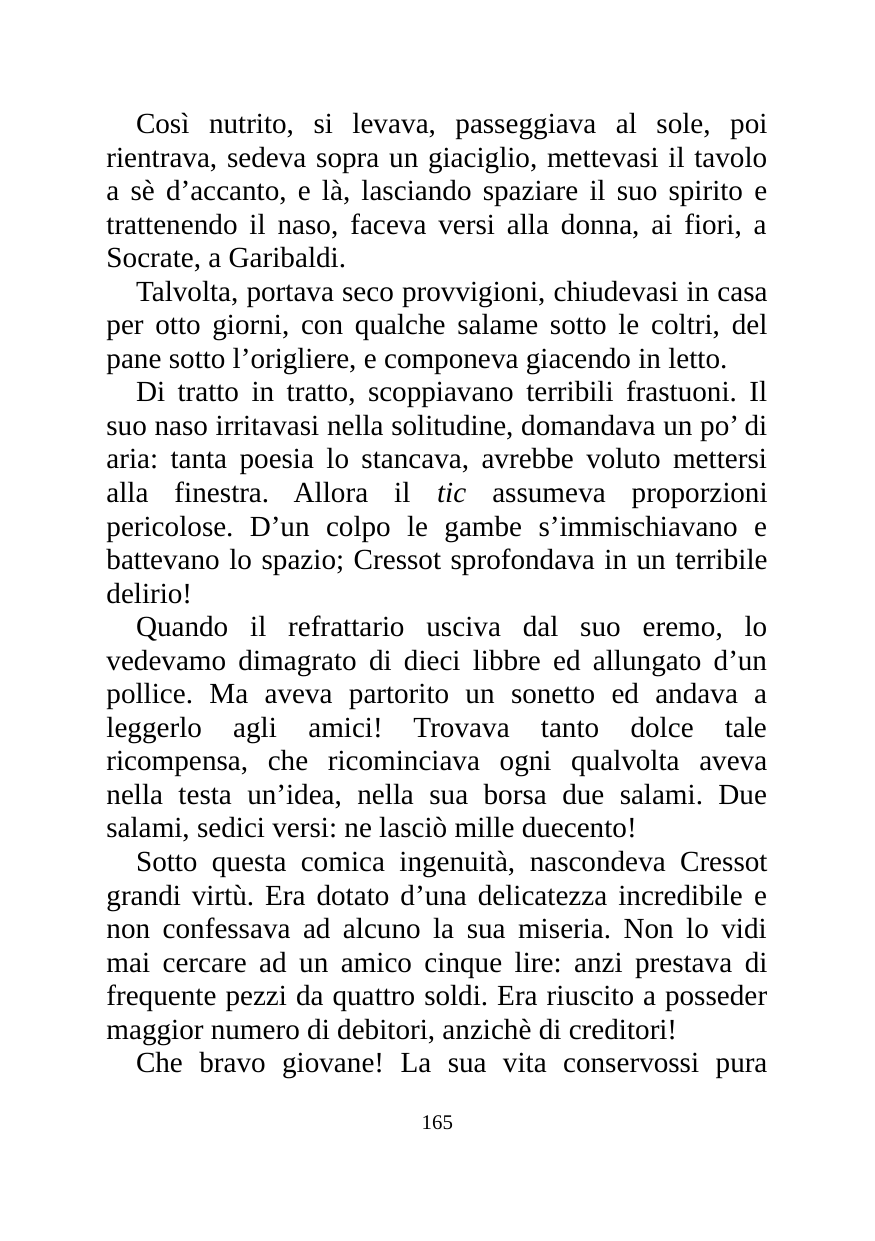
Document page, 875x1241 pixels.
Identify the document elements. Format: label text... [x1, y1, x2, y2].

text Quando il refrattario usciva dal suo eremo, lo vedevamo dimagrato di dieci libbre ed allungato d’un pollice. Ma aveva partorito un sonetto ed andava a leggerlo agli amici! Trovava tanto dolce tale ricompensa, che ricominciava ogni qualvolta aveva nella testa un’idea, nella sua borsa due salami. Due salami, sedici versi: ne lasciò mille duecento! [106, 609, 768, 844]
text Talvolta, portava seco provvigioni, chiudevasi in casa per otto giorni, con qualche salame sotto le coltri, del pane sotto l’origliere, e componeva giacendo in letto. [106, 274, 768, 374]
text Così nutrito, si levava, passeggiava al sole, poi rientrava, sedeva sopra un giaciglio, mettevasi il tavolo a sè d’accanto, e là, lasciando spaziare il suo spirito e trattenendo il naso, faceva versi alla donna, ai fiori, a Socrate, a Garibaldi. [106, 106, 768, 274]
text Sotto questa comica ingenuità, nascondeva Cressot grandi virtù. Era dotato d’una delicatezza incredibile e non confessava ad alcuno la sua miseria. Non lo vidi mai cercare ad un amico cinque lire: anzi prestava di frequente pezzi da quattro soldi. Era riuscito a posseder maggior numero di debitori, anzichè di creditori! [106, 844, 768, 1045]
text Di tratto in tratto, scoppiavano terribili frastuoni. Il suo naso irritavasi nella solitudine, domandava un po’ di aria: tanta poesia lo stancava, avrebbe voluto mettersi alla finestra. Allora il tic assumeva proporzioni pericolose. D’un colpo le gambe s’immischiavano e battevano lo spazio; Cressot sprofondava in un terribile delirio! [106, 374, 768, 609]
text Che bravo giovane! La sua vita conservossi pura [106, 1045, 768, 1079]
